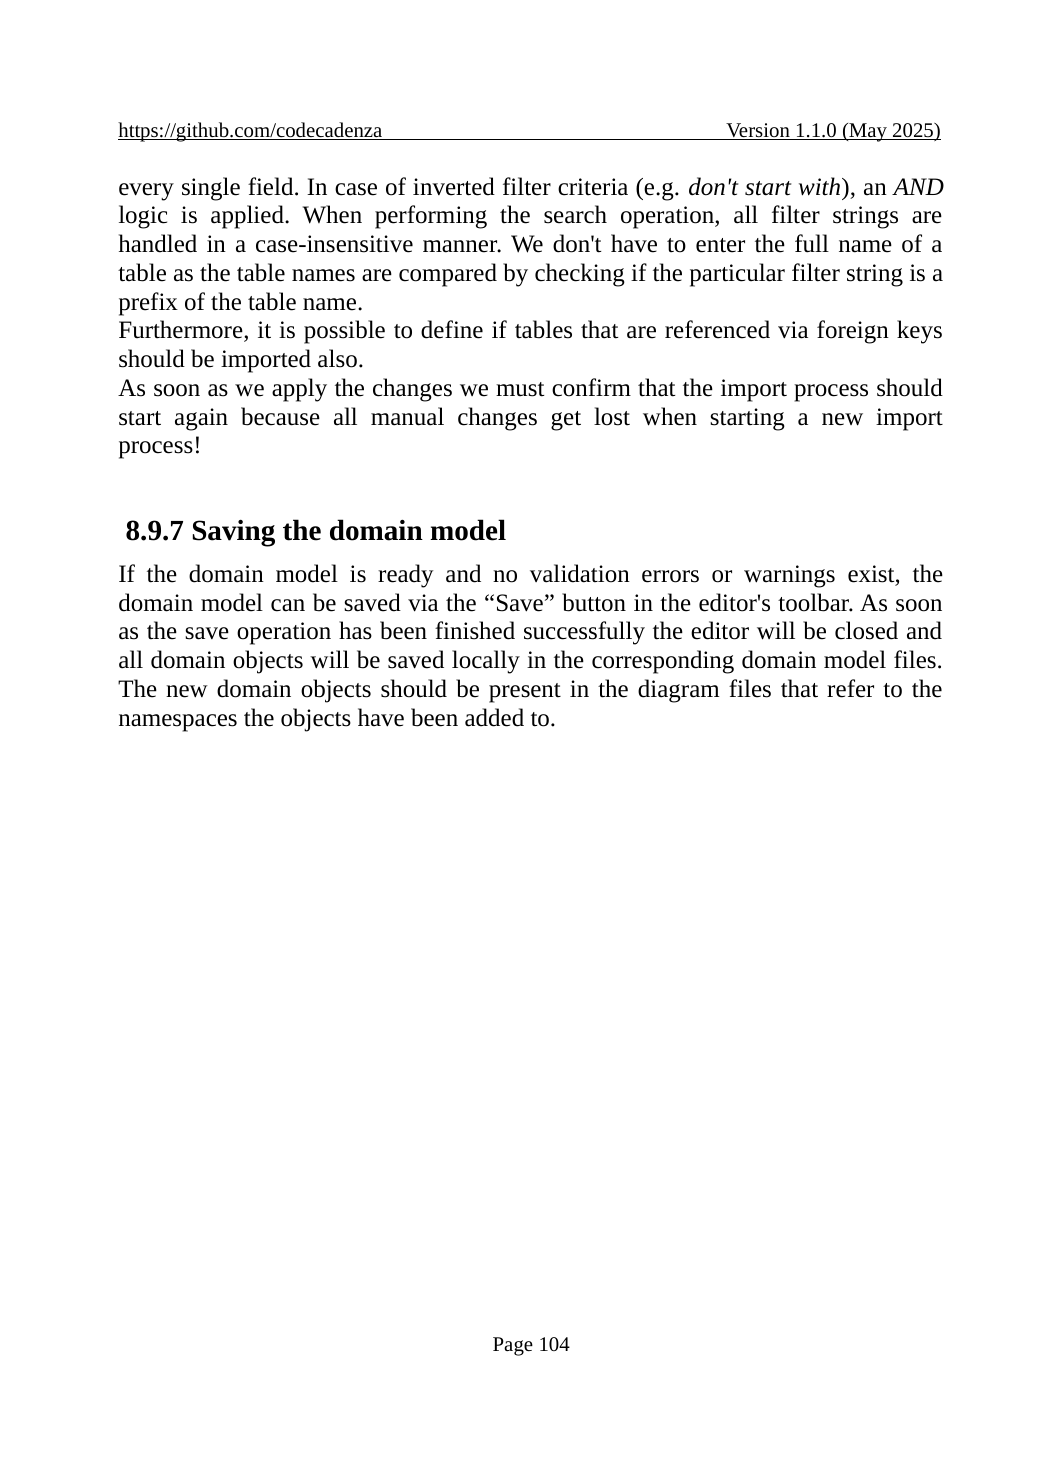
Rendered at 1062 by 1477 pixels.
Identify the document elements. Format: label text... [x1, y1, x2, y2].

subtitle Saving the domain model [118, 513, 944, 546]
text every single field. In case of inverted filter criteria (e.g. don't start with), an AND logic is applied. When performing the search operation, all filter strings are handled in a case-insensitive manner. We don't have to enter the full name of a table as the table names are compared by checking if the particular filter string is a prefix of the table name. [118, 172, 944, 315]
text If the domain model is ready and no validation errors or warnings exist, the domain model can be saved via the “Save” button in the editor's toolbar. As soon as the save operation has been finished successfully the editor will be closed and all domain objects will be saved locally in the corresponding domain model files. The new domain objects should be present in the diagram files that refer to the namespaces the objects have been added to. [118, 559, 944, 731]
text As soon as we apply the changes we must confirm that the import process should start again because all manual changes get lost when starting a new import process! [118, 373, 944, 459]
text Furthermore, it is possible to define if tables that are referenced via foreign keys should be imported also. [118, 315, 944, 373]
